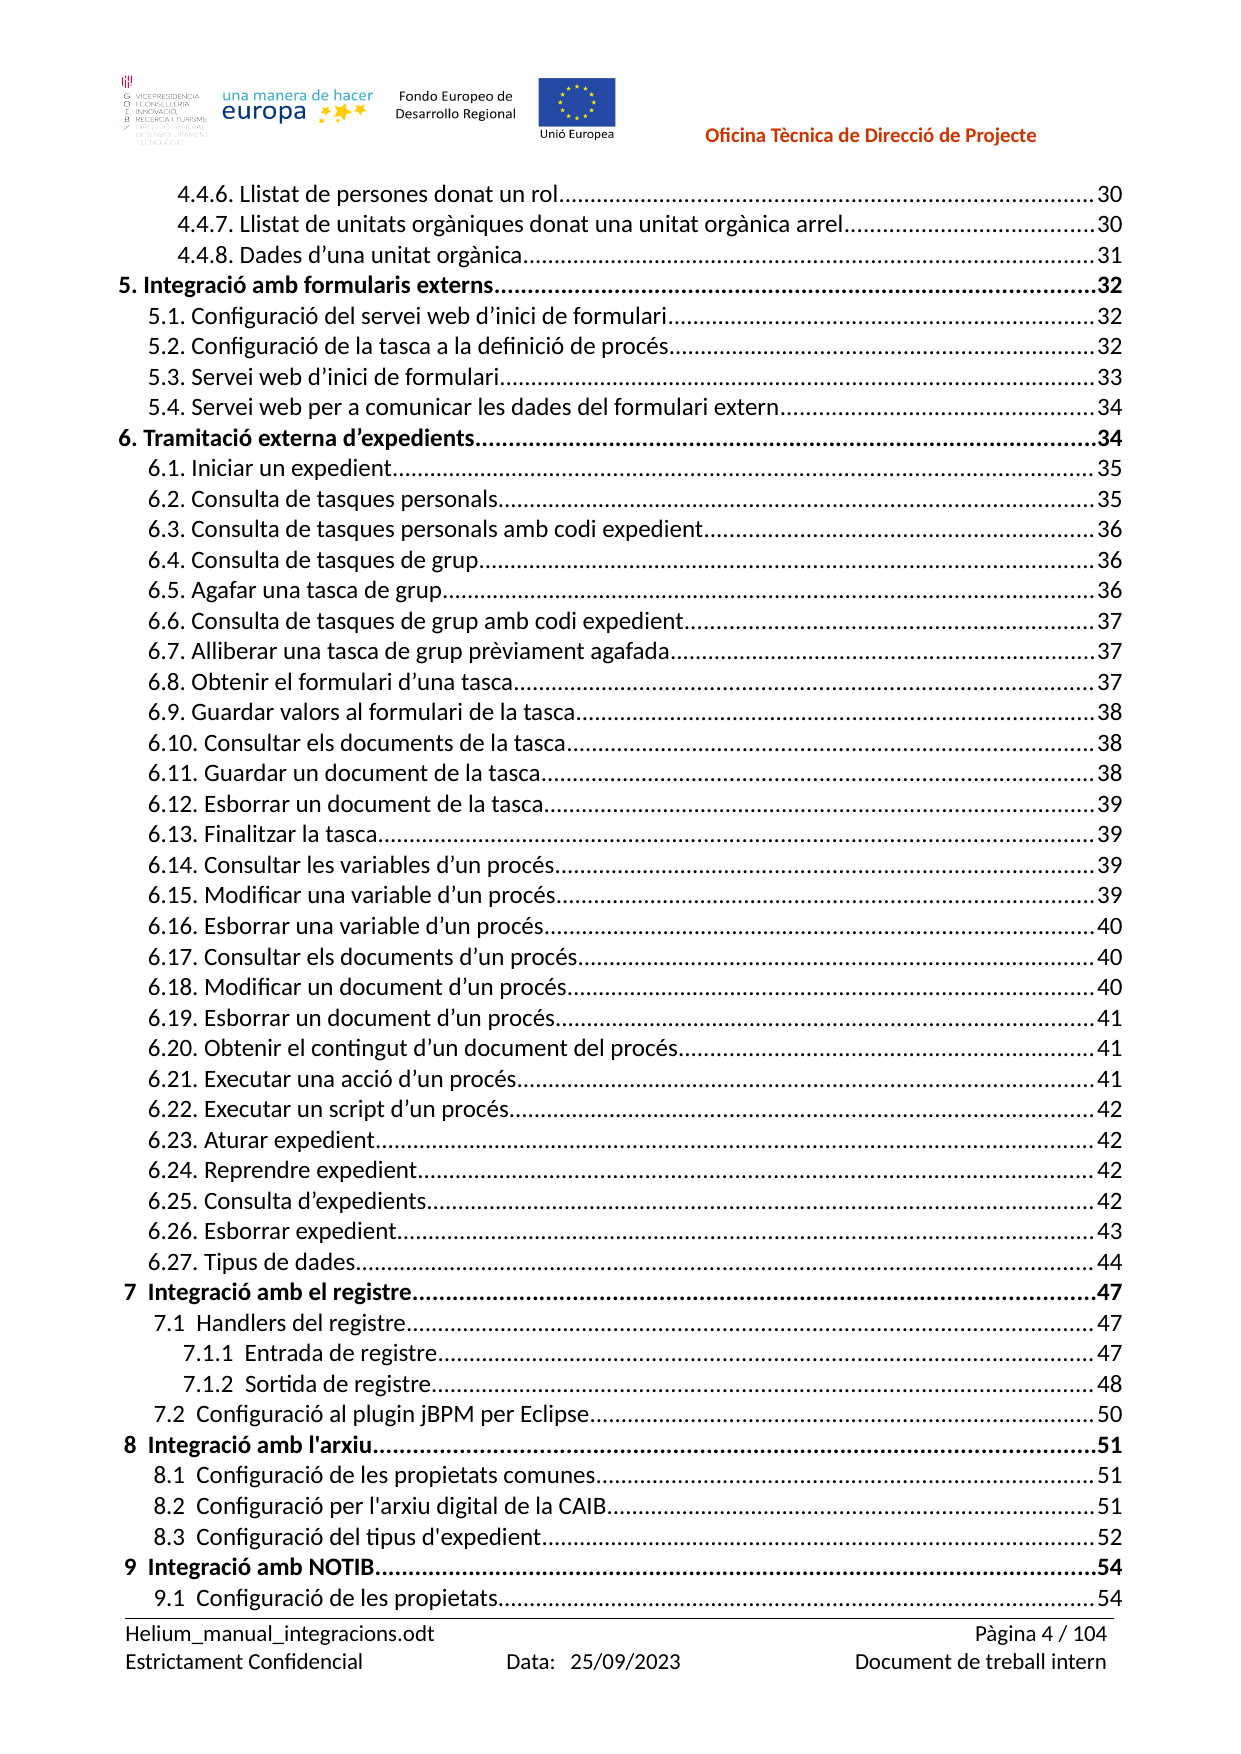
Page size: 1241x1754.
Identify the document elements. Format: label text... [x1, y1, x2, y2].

text 6.26. Esborrar expedient 43 [148, 1215, 1122, 1246]
text 5.1. Configuració del servei web d’inici de formulari 32 [148, 300, 1122, 330]
text 6.23. Aturar expedient 42 [148, 1124, 1122, 1154]
text 7.1.2 Sortida de registre 48 [177, 1368, 1122, 1398]
text 6.10. Consultar els documents de la tasca 38 [148, 727, 1122, 758]
text 6.3. Consulta de tasques personals amb codi expedient 36 [148, 513, 1122, 544]
text 6.24. Reprendre expedient 42 [148, 1154, 1122, 1185]
text 6.19. Esborrar un document d’un procés 41 [148, 1002, 1122, 1032]
text 6.4. Consulta de tasques de grup 36 [148, 544, 1122, 574]
text 6.2. Consulta de tasques personals 35 [148, 483, 1122, 513]
text 6.8. Obtenir el formulari d’una tasca 37 [148, 666, 1122, 697]
text 6. Tramitació externa d’expedients 34 [118, 422, 1122, 452]
text 6.20. Obtenir el contingut d’un document del procés 41 [148, 1032, 1122, 1063]
picture [219, 73, 621, 147]
text 4.4.6. Llistat de persones donat un rol 30 [177, 178, 1122, 208]
text 6.27. Tipus de dades 44 [148, 1246, 1122, 1276]
text 9 Integració amb NOTIB 54 [118, 1551, 1122, 1582]
text 7.1.1 Entrada de registre 47 [177, 1337, 1122, 1368]
text 6.6. Consulta de tasques de grup amb codi expedient 37 [148, 605, 1122, 636]
text 8.1 Configuració de les propietats comunes 51 [148, 1459, 1122, 1490]
text 4.4.7. Llistat de unitats orgàniques donat una unitat orgànica arrel 30 [177, 208, 1122, 239]
text 6.5. Agafar una tasca de grup 36 [148, 574, 1122, 605]
text 6.22. Executar un script d’un procés 42 [148, 1093, 1122, 1124]
text 6.25. Consulta d’expedients 42 [148, 1185, 1122, 1215]
text 7.1 Handlers del registre 47 [148, 1307, 1122, 1337]
text 6.7. Alliberar una tasca de grup prèviament agafada 37 [148, 636, 1122, 666]
text 6.14. Consultar les variables d’un procés 39 [148, 849, 1122, 880]
text 6.12. Esborrar un document de la tasca 39 [148, 788, 1122, 819]
text 6.16. Esborrar una variable d’un procés 40 [148, 910, 1122, 941]
text 6.11. Guardar un document de la tasca 38 [148, 758, 1122, 788]
text 6.13. Finalitzar la tasca 39 [148, 819, 1122, 849]
text 6.15. Modificar una variable d’un procés 39 [148, 880, 1122, 910]
picture [118, 73, 213, 147]
text 5.2. Configuració de la tasca a la definició de procés 32 [148, 330, 1122, 361]
text 8 Integració amb l'arxiu 51 [118, 1429, 1122, 1459]
text 5.3. Servei web d’inici de formulari 33 [148, 361, 1122, 391]
text 5. Integració amb formularis externs 32 [118, 269, 1122, 300]
text 7 Integració amb el registre 47 [118, 1276, 1122, 1307]
text 8.2 Configuració per l'arxiu digital de la CAIB 51 [148, 1490, 1122, 1521]
text 8.3 Configuració del tipus d'expedient 52 [148, 1521, 1122, 1551]
text 4.4.8. Dades d’una unitat orgànica 31 [177, 239, 1122, 269]
text 6.9. Guardar valors al formulari de la tasca 38 [148, 697, 1122, 727]
text 6.18. Modificar un document d’un procés 40 [148, 971, 1122, 1002]
text 7.2 Configuració al plugin jBPM per Eclipse 50 [148, 1398, 1122, 1429]
text 6.17. Consultar els documents d’un procés 40 [148, 941, 1122, 971]
text 9.1 Configuració de les propietats 54 [148, 1582, 1122, 1612]
text 5.4. Servei web per a comunicar les dades del formulari extern 34 [148, 391, 1122, 422]
text 6.21. Executar una acció d’un procés 41 [148, 1063, 1122, 1093]
text 6.1. Iniciar un expedient 35 [148, 452, 1122, 483]
